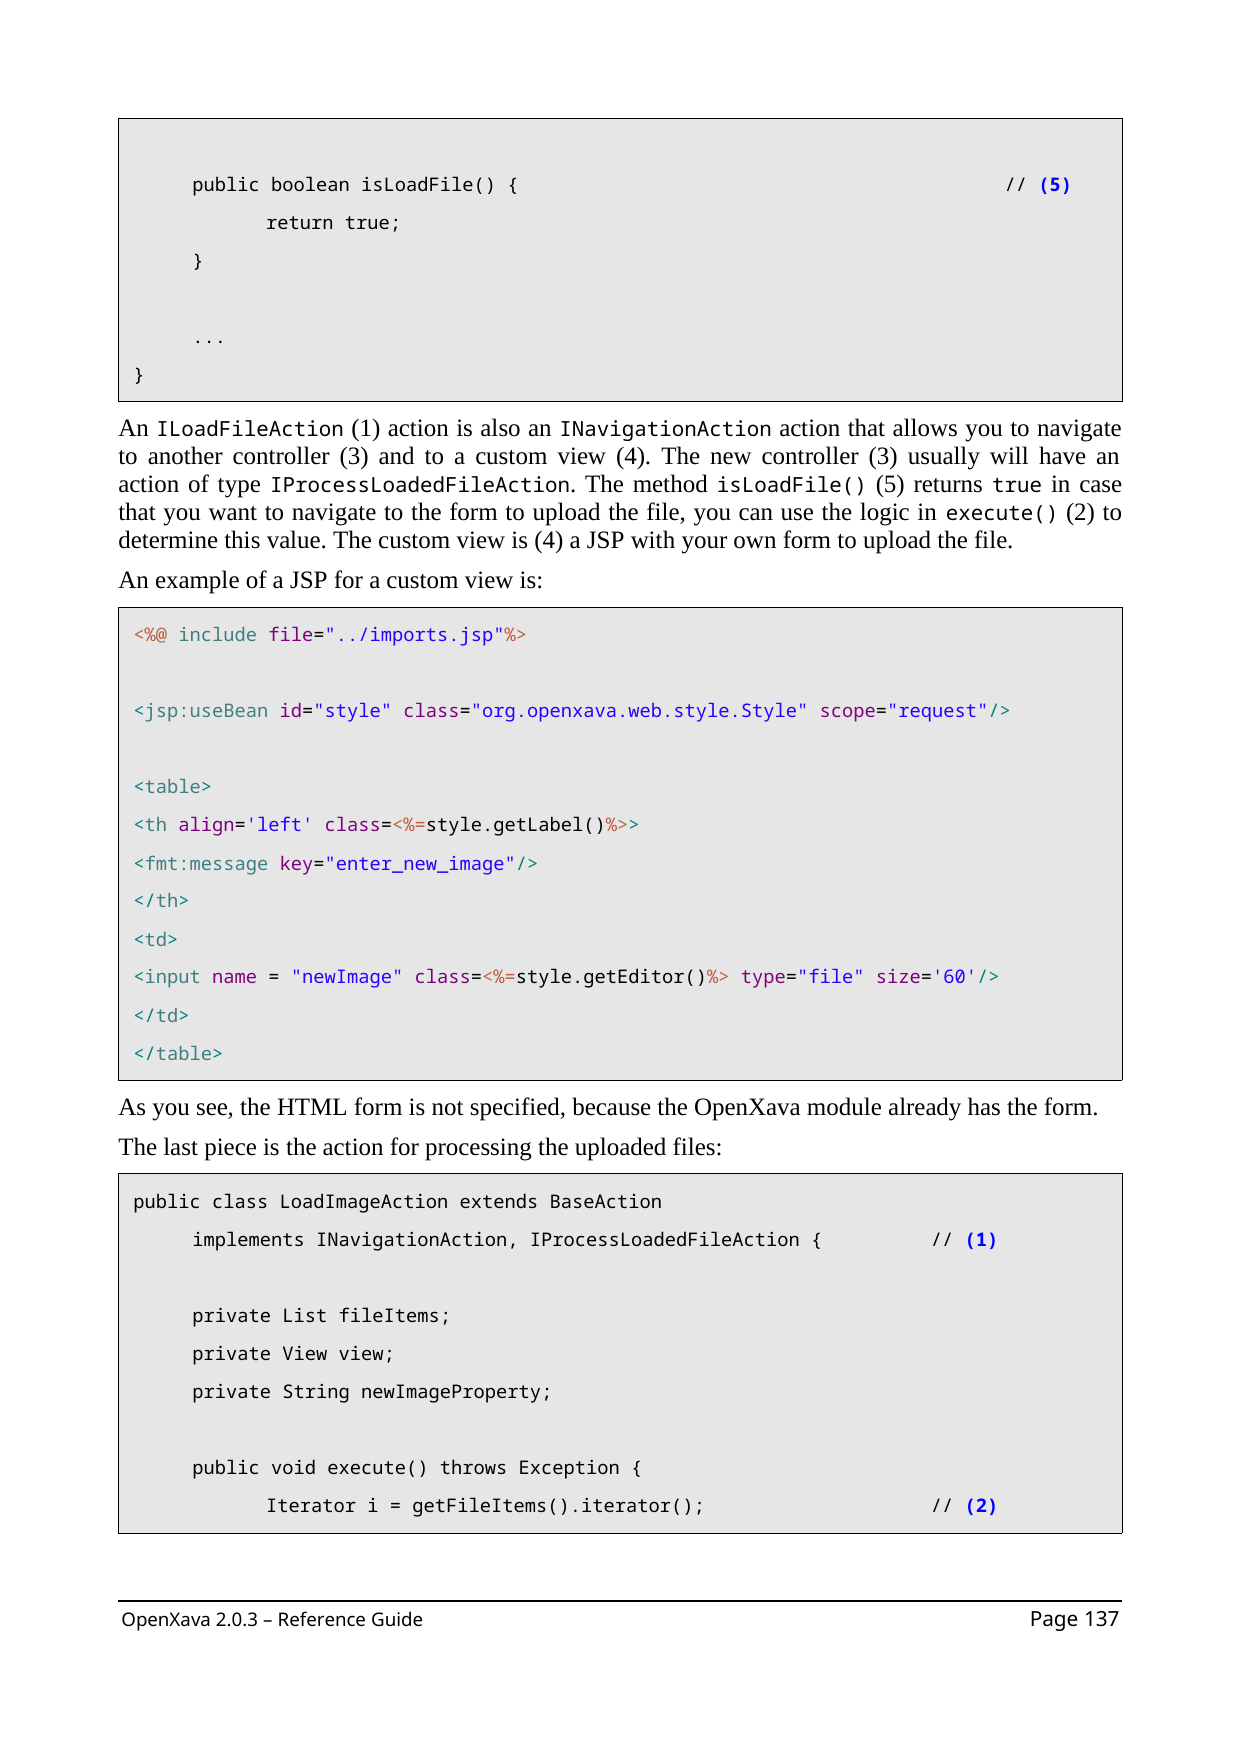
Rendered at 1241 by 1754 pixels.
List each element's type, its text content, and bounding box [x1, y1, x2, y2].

text <th align='left' class=<%=style.getLabel()%>> [119, 797, 1122, 835]
text public class LoadImageAction extends BaseAction [119, 1174, 1122, 1211]
text <td> [119, 911, 1122, 949]
text <table> [119, 759, 1122, 797]
text The last piece is the action for processing the uploaded files: [118, 1133, 1122, 1161]
text return true; [119, 194, 1122, 232]
text public boolean isLoadFile() { // (5) [119, 156, 1122, 194]
text <%@ include file="../imports.jsp"%> [119, 608, 1122, 645]
text implements INavigationAction, IProcessLoadedFileAction { // (1) [119, 1211, 1122, 1249]
text <input name = "newImage" class=<%=style.getEditor()%> type="file" size='60'/> [119, 949, 1122, 987]
text <jsp:useBean id="style" class="org.openxava.web.style.Style" scope="request"/> [119, 683, 1122, 721]
text private View view; [119, 1325, 1122, 1363]
text </td> [119, 987, 1122, 1025]
text public void execute() throws Exception { [119, 1439, 1122, 1477]
text } [119, 346, 1122, 401]
text An ILoadFileAction (1) action is also an INavigationAction action that allows you to navigate to another controller (3) and to a custom view (4). The new controller (3) usually will have an action of type IProcessLoadedFileAction. The method isLoadFile() (5) returns true in case that you want to navigate to the form to upload the file, you can use the logic in execute() (2) to determine this value. The custom view is (4) a JSP with your own form to upload the file. [118, 414, 1122, 554]
text </table> [119, 1025, 1122, 1080]
text An example of a JSP for a custom view is: [118, 567, 1122, 594]
text private String newImageProperty; [119, 1363, 1122, 1401]
text } [119, 232, 1122, 270]
text ... [119, 308, 1122, 346]
text <fmt:message key="enter_new_image"/> [119, 835, 1122, 873]
text Iterator i = getFileItems().iterator(); // (2) [119, 1477, 1122, 1533]
text </th> [119, 873, 1122, 911]
text private List fileItems; [119, 1287, 1122, 1325]
text As you see, the HTML form is not specified, because the OpenXava module already has the form. [118, 1093, 1122, 1121]
